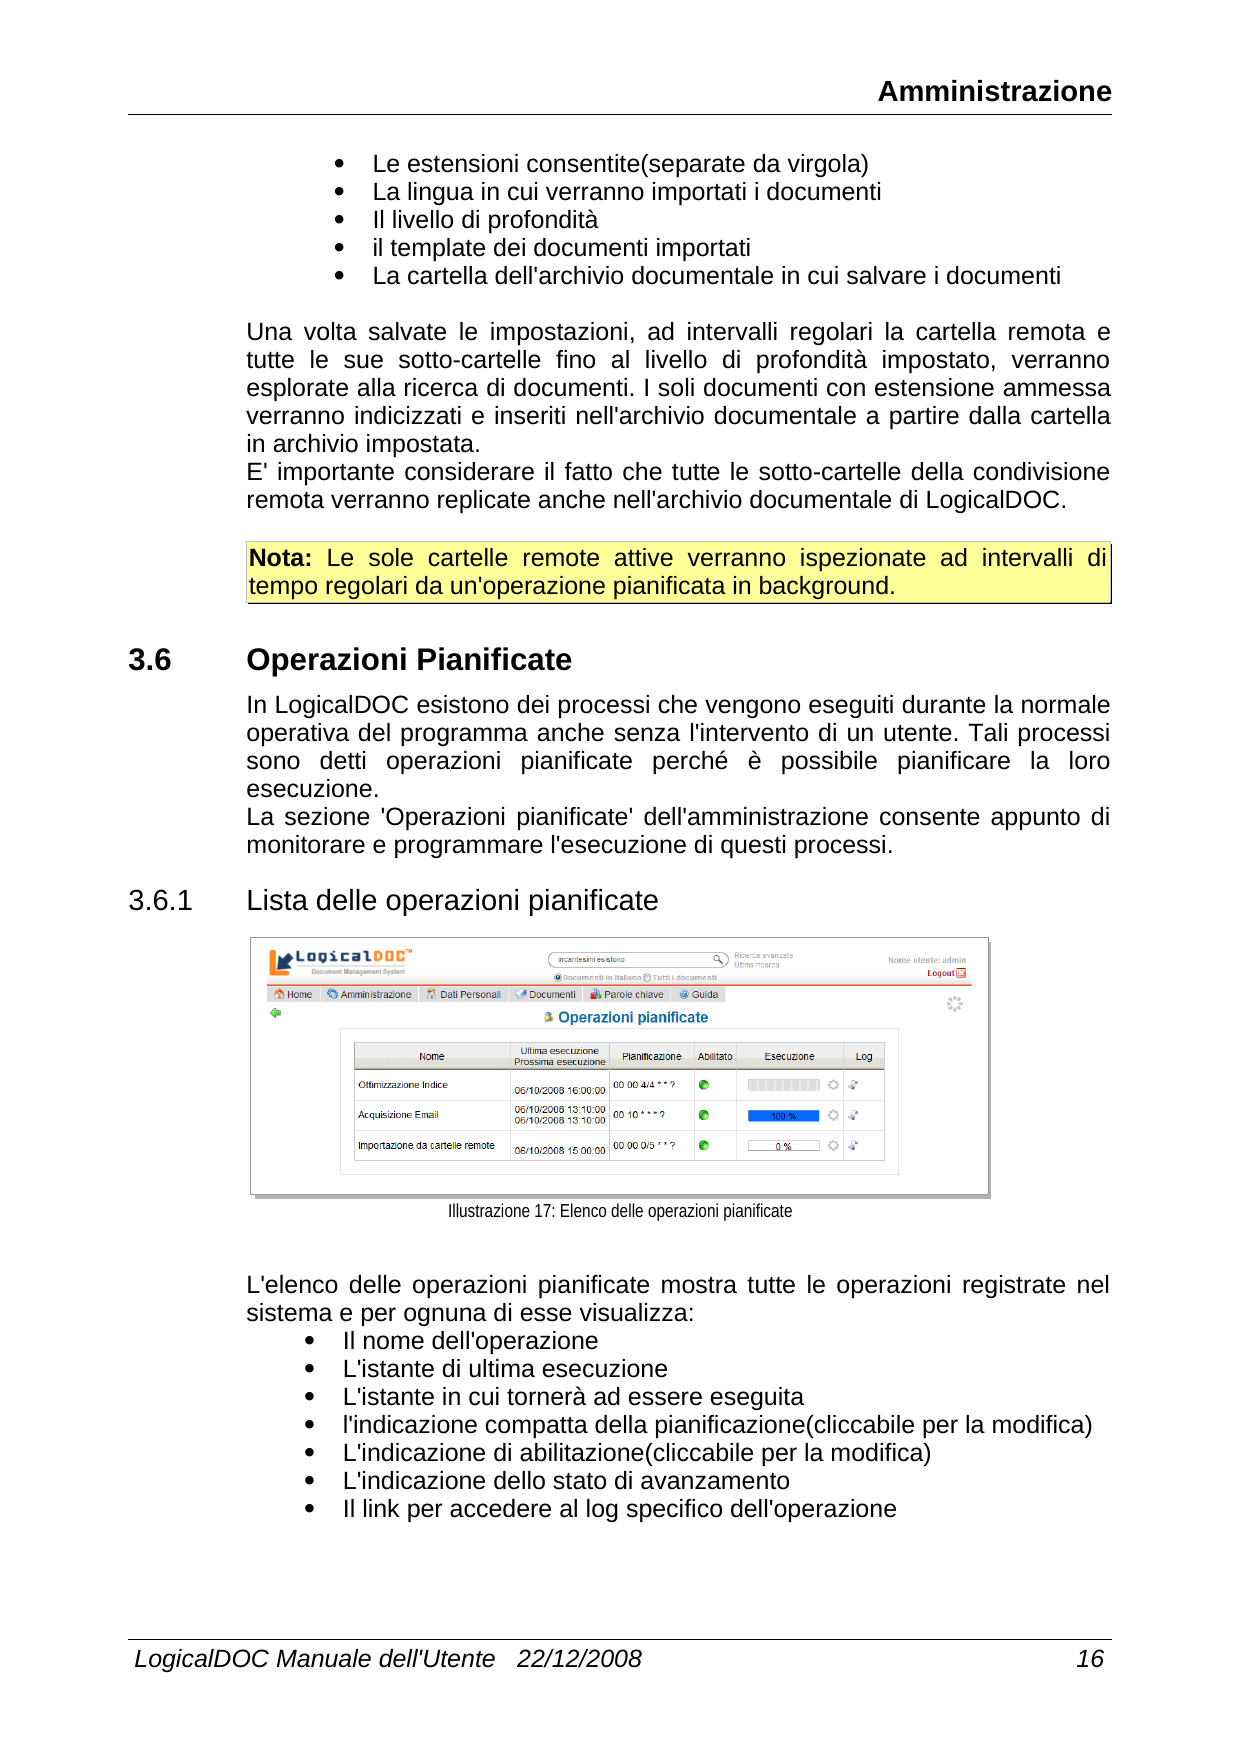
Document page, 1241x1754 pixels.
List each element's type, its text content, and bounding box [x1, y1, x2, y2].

list L'istante in cui tornerà ad essere eseguita [305, 1383, 1112, 1411]
text Una volta salvate le impostazioni, ad intervalli regolari la cartella remota e tutte le sue sotto-cartelle fino al livello di profondità impostato, verranno esplorate alla ricerca di documenti. I soli documenti con estensione ammessa verranno indicizzati e inseriti nell'archivio documentale a partire dalla cartella in archivio impostata. [246, 318, 1112, 458]
list L'indicazione dello stato di avanzamento [305, 1467, 1112, 1495]
text E' importante considerare il fatto che tutte le sotto-cartelle della condivisione remota verranno replicate anche nell'archivio documentale di LogicalDOC. [246, 458, 1112, 513]
subtitle Operazioni Pianificate [128, 642, 1112, 677]
picture [267, 946, 972, 1185]
list il template dei documenti importati [335, 234, 1112, 262]
subtitle Lista delle operazioni pianificate [128, 884, 1112, 916]
text Nota: Le sole cartelle remote attive verranno ispezionate ad intervalli di tempo regolari da un'operazione pianificata in background. [247, 542, 1110, 602]
list La cartella dell'archivio documentale in cui salvare i documenti [335, 262, 1112, 290]
text L'elenco delle operazioni pianificate mostra tutte le operazioni registrate nel sistema e per ognuna di esse visualizza: [246, 1271, 1112, 1327]
list Il link per accedere al log specifico dell'operazione [305, 1495, 1112, 1523]
text La sezione 'Operazioni pianificate' dell'amministrazione consente appunto di monitorare e programmare l'esecuzione di questi processi. [246, 803, 1112, 859]
list La lingua in cui verranno importati i documenti [335, 178, 1112, 206]
list l'indicazione compatta della pianificazione(cliccabile per la modifica) [305, 1411, 1112, 1439]
text Illustrazione 17: Elenco delle operazioni pianificate [250, 1195, 990, 1222]
list Le estensioni consentite(separate da virgola) [335, 150, 1112, 178]
text In LogicalDOC esistono dei processi che vengono eseguiti durante la normale operativa del programma anche senza l'intervento di un utente. Tali processi sono detti operazioni pianificate perché è possibile pianificare la loro esecuzione. [246, 691, 1112, 803]
list Il livello di profondità [335, 206, 1112, 234]
list L'indicazione di abilitazione(cliccabile per la modifica) [305, 1439, 1112, 1467]
list L'istante di ultima esecuzione [305, 1355, 1112, 1383]
list Il nome dell'operazione [305, 1327, 1112, 1355]
